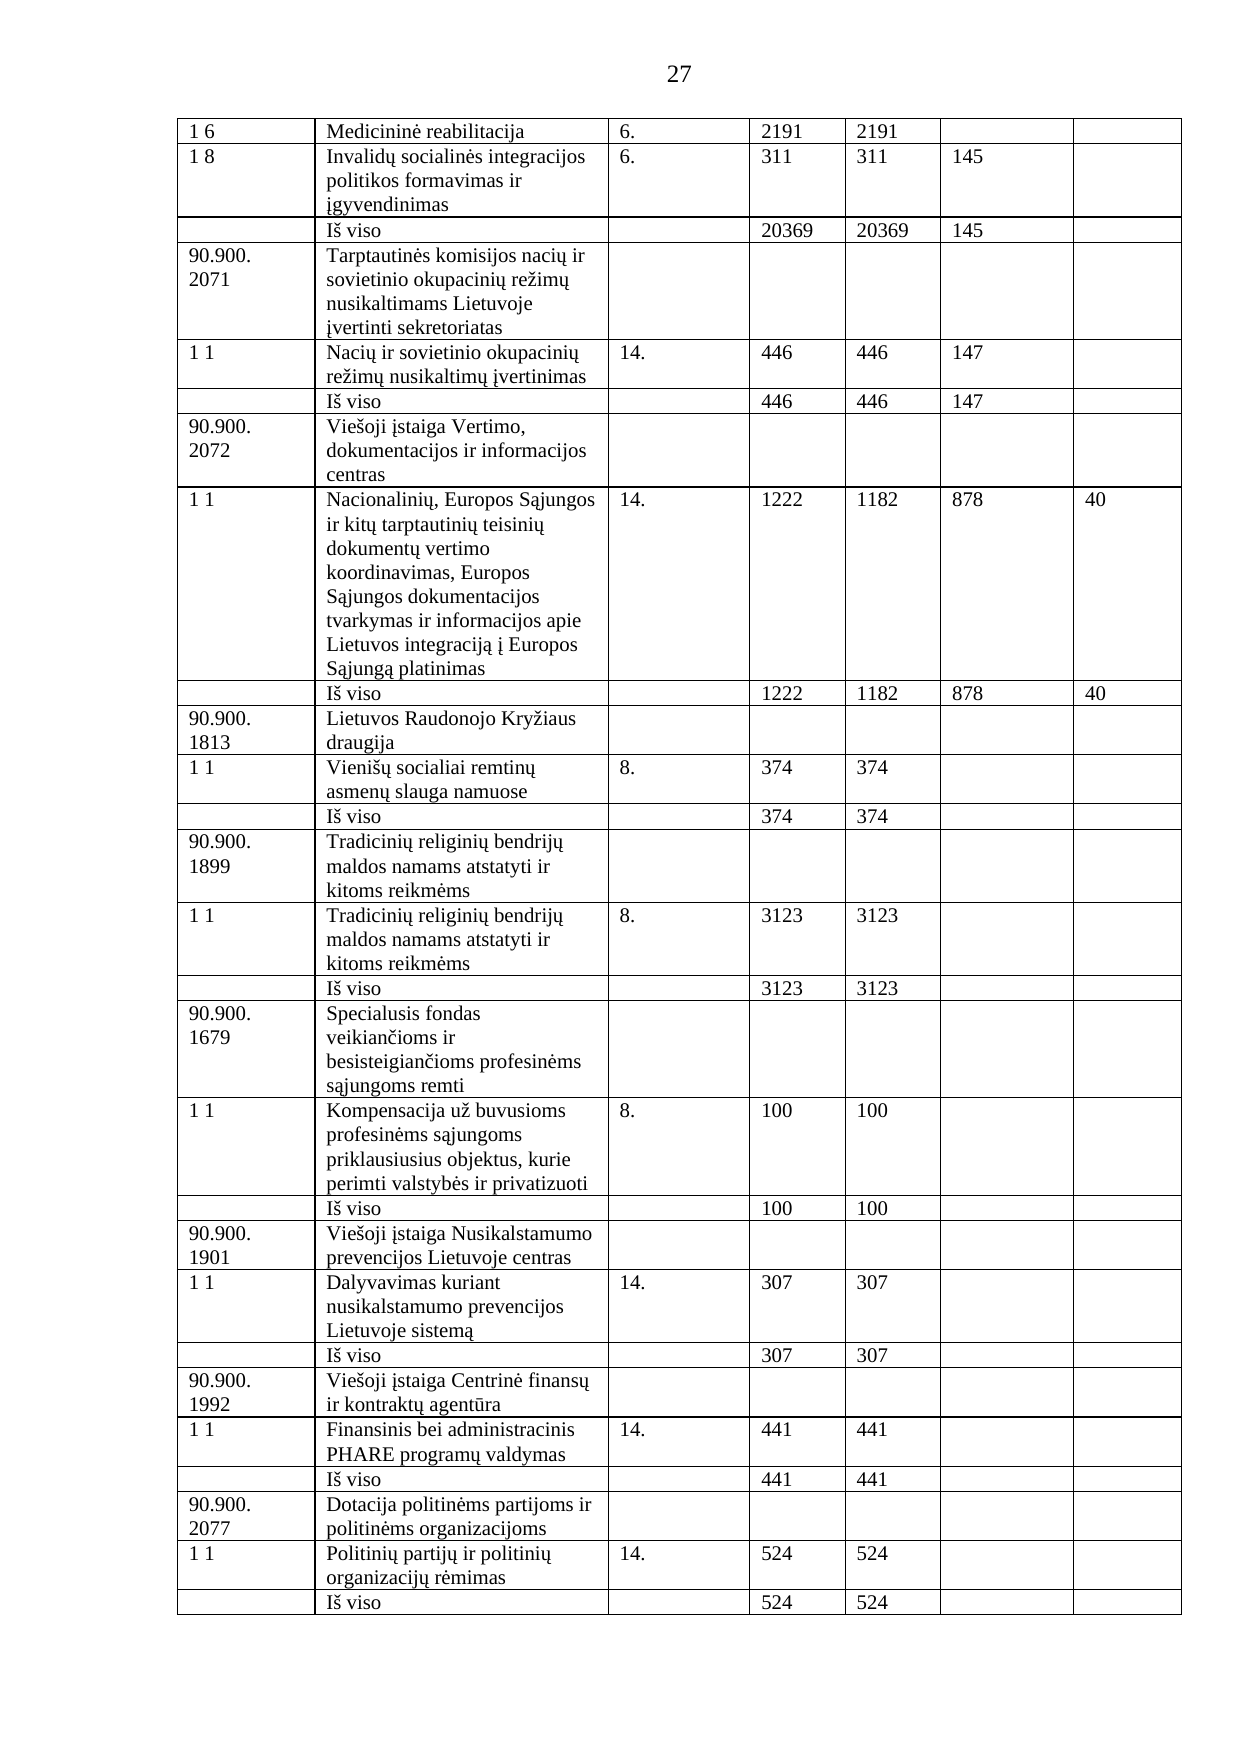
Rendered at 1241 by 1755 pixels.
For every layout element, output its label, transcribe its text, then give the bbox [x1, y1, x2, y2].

table_cell 40 [1074, 681, 1181, 705]
table_cell 1 6 [178, 119, 314, 143]
table_cell 145 [941, 144, 1073, 216]
table_cell 374 [750, 804, 845, 828]
table_cell 2191 [750, 119, 845, 143]
table_cell [941, 414, 1073, 486]
table_cell [1074, 243, 1181, 339]
table_cell 90.900. 1679 [178, 1001, 314, 1097]
table_cell 441 [750, 1467, 845, 1491]
table_cell 1182 [846, 488, 940, 680]
table_cell [609, 1492, 749, 1540]
table_cell Finansinis bei administracinis PHARE programų valdymas [316, 1418, 608, 1466]
table_cell Specialusis fondas veikiančioms ir besisteigiančioms profesinėms sąjungoms remti [316, 1001, 608, 1097]
table_cell [1074, 804, 1181, 828]
table_cell [609, 218, 749, 242]
table_cell 6. [609, 144, 749, 216]
table_cell 14. [609, 488, 749, 680]
table_cell Iš viso [316, 1196, 608, 1220]
table_cell [609, 389, 749, 413]
table_cell 446 [846, 340, 940, 388]
table_cell 6. [609, 119, 749, 143]
table_cell [1074, 1343, 1181, 1367]
table_cell 90.900. 1899 [178, 830, 314, 902]
table_cell [941, 243, 1073, 339]
table_cell 8. [609, 903, 749, 975]
table_cell Iš viso [316, 1590, 608, 1614]
table_cell 3123 [750, 976, 845, 1000]
table_cell 90.900. 2072 [178, 414, 314, 486]
table_cell 1 1 [178, 340, 314, 388]
table_cell 524 [750, 1541, 845, 1589]
table_cell [178, 1196, 314, 1220]
table_cell 1 1 [178, 1098, 314, 1194]
table_cell [941, 706, 1073, 754]
table_cell 374 [846, 755, 940, 803]
table_cell Kompensacija už buvusioms profesinėms sąjungoms priklausiusius objektus, kurie perimti valstybės ir privatizuoti [316, 1098, 608, 1194]
table_cell [1074, 1418, 1181, 1466]
table_cell 14. [609, 1270, 749, 1342]
table_cell Iš viso [316, 681, 608, 705]
table_cell Iš viso [316, 389, 608, 413]
table_cell [750, 830, 845, 902]
table_cell [178, 1590, 314, 1614]
table_cell 8. [609, 755, 749, 803]
table_cell 100 [750, 1098, 845, 1194]
table_cell [750, 1492, 845, 1540]
table_cell [941, 1001, 1073, 1097]
table_cell 100 [846, 1098, 940, 1194]
table_cell [609, 1196, 749, 1220]
table_cell [1074, 1541, 1181, 1589]
table_cell [1074, 1098, 1181, 1194]
table_cell [941, 119, 1073, 143]
table_cell Dotacija politinėms partijoms ir politinėms organizacijoms [316, 1492, 608, 1540]
table_cell [609, 681, 749, 705]
table_cell Nacių ir sovietinio okupacinių režimų nusikaltimų įvertinimas [316, 340, 608, 388]
table_cell [609, 804, 749, 828]
table_cell [941, 804, 1073, 828]
table_cell [941, 903, 1073, 975]
table_cell 20369 [750, 218, 845, 242]
table_cell [941, 1368, 1073, 1416]
table_cell [609, 830, 749, 902]
table_cell Viešoji įstaiga Centrinė finansų ir kontraktų agentūra [316, 1368, 608, 1416]
table_cell Invalidų socialinės integracijos politikos formavimas ir įgyvendinimas [316, 144, 608, 216]
table_cell Viešoji įstaiga Vertimo, dokumentacijos ir informacijos centras [316, 414, 608, 486]
table_cell [941, 1541, 1073, 1589]
table_cell Iš viso [316, 804, 608, 828]
table_cell [609, 1343, 749, 1367]
table_cell 1222 [750, 488, 845, 680]
table_cell 40 [1074, 488, 1181, 680]
table_cell [178, 681, 314, 705]
table_cell [1074, 144, 1181, 216]
table_cell 3123 [846, 903, 940, 975]
table_cell [1074, 218, 1181, 242]
table_cell 311 [846, 144, 940, 216]
table_cell [178, 976, 314, 1000]
table_cell [609, 1590, 749, 1614]
table_cell [846, 1221, 940, 1269]
table_cell [609, 1467, 749, 1491]
table_cell 878 [941, 488, 1073, 680]
table_cell 446 [750, 389, 845, 413]
table_cell Iš viso [316, 218, 608, 242]
table_cell 1182 [846, 681, 940, 705]
table_cell Tarptautinės komisijos nacių ir sovietinio okupacinių režimų nusikaltimams Lietuvoje įvertinti sekretoriatas [316, 243, 608, 339]
table_cell 524 [846, 1590, 940, 1614]
table_cell Iš viso [316, 976, 608, 1000]
table_cell [846, 706, 940, 754]
table_cell [178, 389, 314, 413]
table_cell [609, 1001, 749, 1097]
table_cell [1074, 706, 1181, 754]
table_cell [178, 218, 314, 242]
table_cell 524 [846, 1541, 940, 1589]
table_cell [178, 1343, 314, 1367]
table_cell Iš viso [316, 1467, 608, 1491]
table_cell 14. [609, 340, 749, 388]
table_cell 446 [750, 340, 845, 388]
table_cell [609, 243, 749, 339]
table_cell [1074, 1590, 1181, 1614]
table_cell 878 [941, 681, 1073, 705]
table_cell [609, 706, 749, 754]
table_cell [750, 243, 845, 339]
table_cell [1074, 1001, 1181, 1097]
table_cell [941, 1467, 1073, 1491]
table_cell [609, 414, 749, 486]
table_cell 3123 [750, 903, 845, 975]
table_cell Politinių partijų ir politinių organizacijų rėmimas [316, 1541, 608, 1589]
table_cell [941, 1098, 1073, 1194]
table_cell 1 1 [178, 903, 314, 975]
table_cell 441 [846, 1467, 940, 1491]
table_cell [1074, 414, 1181, 486]
table_cell 90.900. 2077 [178, 1492, 314, 1540]
table_cell 1 1 [178, 1418, 314, 1466]
table_cell Medicininė reabilitacija [316, 119, 608, 143]
table_cell 2191 [846, 119, 940, 143]
table_cell [941, 1270, 1073, 1342]
table_cell 3123 [846, 976, 940, 1000]
table_cell 1 8 [178, 144, 314, 216]
table_cell [941, 1343, 1073, 1367]
table_cell [846, 1368, 940, 1416]
table_cell 374 [750, 755, 845, 803]
table_cell [846, 243, 940, 339]
table_cell [1074, 119, 1181, 143]
table_cell [1074, 976, 1181, 1000]
table_cell 90.900. 1901 [178, 1221, 314, 1269]
table_cell [178, 804, 314, 828]
table_cell 311 [750, 144, 845, 216]
table_cell [1074, 755, 1181, 803]
table_cell 307 [750, 1343, 845, 1367]
table_cell 14. [609, 1541, 749, 1589]
table_cell 1 1 [178, 1541, 314, 1589]
table_cell Vienišų socialiai remtinų asmenų slauga namuose [316, 755, 608, 803]
table_cell [750, 1221, 845, 1269]
table_cell 1 1 [178, 1270, 314, 1342]
table_cell [941, 1590, 1073, 1614]
table_cell [941, 976, 1073, 1000]
table_cell [1074, 1196, 1181, 1220]
table_cell 147 [941, 340, 1073, 388]
table_cell 1222 [750, 681, 845, 705]
table_cell Iš viso [316, 1343, 608, 1367]
table_cell 8. [609, 1098, 749, 1194]
table_cell 90.900. 1992 [178, 1368, 314, 1416]
table_cell [941, 1221, 1073, 1269]
table_cell [750, 1368, 845, 1416]
table_cell 307 [846, 1343, 940, 1367]
table_cell 100 [846, 1196, 940, 1220]
table_cell [941, 1418, 1073, 1466]
table_cell [1074, 340, 1181, 388]
table_cell Lietuvos Raudonojo Kryžiaus draugija [316, 706, 608, 754]
table_cell [1074, 1270, 1181, 1342]
table_cell [941, 755, 1073, 803]
table_cell 20369 [846, 218, 940, 242]
table_cell [1074, 1368, 1181, 1416]
table_cell 441 [750, 1418, 845, 1466]
table_cell 1 1 [178, 755, 314, 803]
table_cell [941, 1492, 1073, 1540]
table_cell 90.900. 2071 [178, 243, 314, 339]
table_cell [846, 830, 940, 902]
table_cell [1074, 389, 1181, 413]
table_cell 1 1 [178, 488, 314, 680]
table_cell [941, 830, 1073, 902]
table_cell 307 [750, 1270, 845, 1342]
table_cell [609, 1221, 749, 1269]
table_cell [1074, 903, 1181, 975]
table_cell [846, 1492, 940, 1540]
table_cell Tradicinių religinių bendrijų maldos namams atstatyti ir kitoms reikmėms [316, 830, 608, 902]
table_cell [1074, 830, 1181, 902]
table_cell 524 [750, 1590, 845, 1614]
table_cell [1074, 1221, 1181, 1269]
table_cell 145 [941, 218, 1073, 242]
table_cell [609, 1368, 749, 1416]
table_cell [750, 1001, 845, 1097]
table_cell 446 [846, 389, 940, 413]
table_cell 307 [846, 1270, 940, 1342]
table_cell [941, 1196, 1073, 1220]
table_cell [846, 414, 940, 486]
table_cell [178, 1467, 314, 1491]
table_cell Dalyvavimas kuriant nusikalstamumo prevencijos Lietuvoje sistemą [316, 1270, 608, 1342]
table_cell 441 [846, 1418, 940, 1466]
table_cell 90.900. 1813 [178, 706, 314, 754]
table_cell 374 [846, 804, 940, 828]
table_cell [846, 1001, 940, 1097]
table_cell 100 [750, 1196, 845, 1220]
table_cell [609, 976, 749, 1000]
table_cell [750, 414, 845, 486]
table_cell [1074, 1492, 1181, 1540]
table_cell 14. [609, 1418, 749, 1466]
table_cell [750, 706, 845, 754]
table_cell Nacionalinių, Europos Sąjungos ir kitų tarptautinių teisinių dokumentų vertimo koordinavimas, Europos Sąjungos dokumentacijos tvarkymas ir informacijos apie Lietuvos integraciją į Europos Sąjungą platinimas [316, 488, 608, 680]
table_cell Tradicinių religinių bendrijų maldos namams atstatyti ir kitoms reikmėms [316, 903, 608, 975]
table_cell 147 [941, 389, 1073, 413]
table_cell Viešoji įstaiga Nusikalstamumo prevencijos Lietuvoje centras [316, 1221, 608, 1269]
table_cell [1074, 1467, 1181, 1491]
